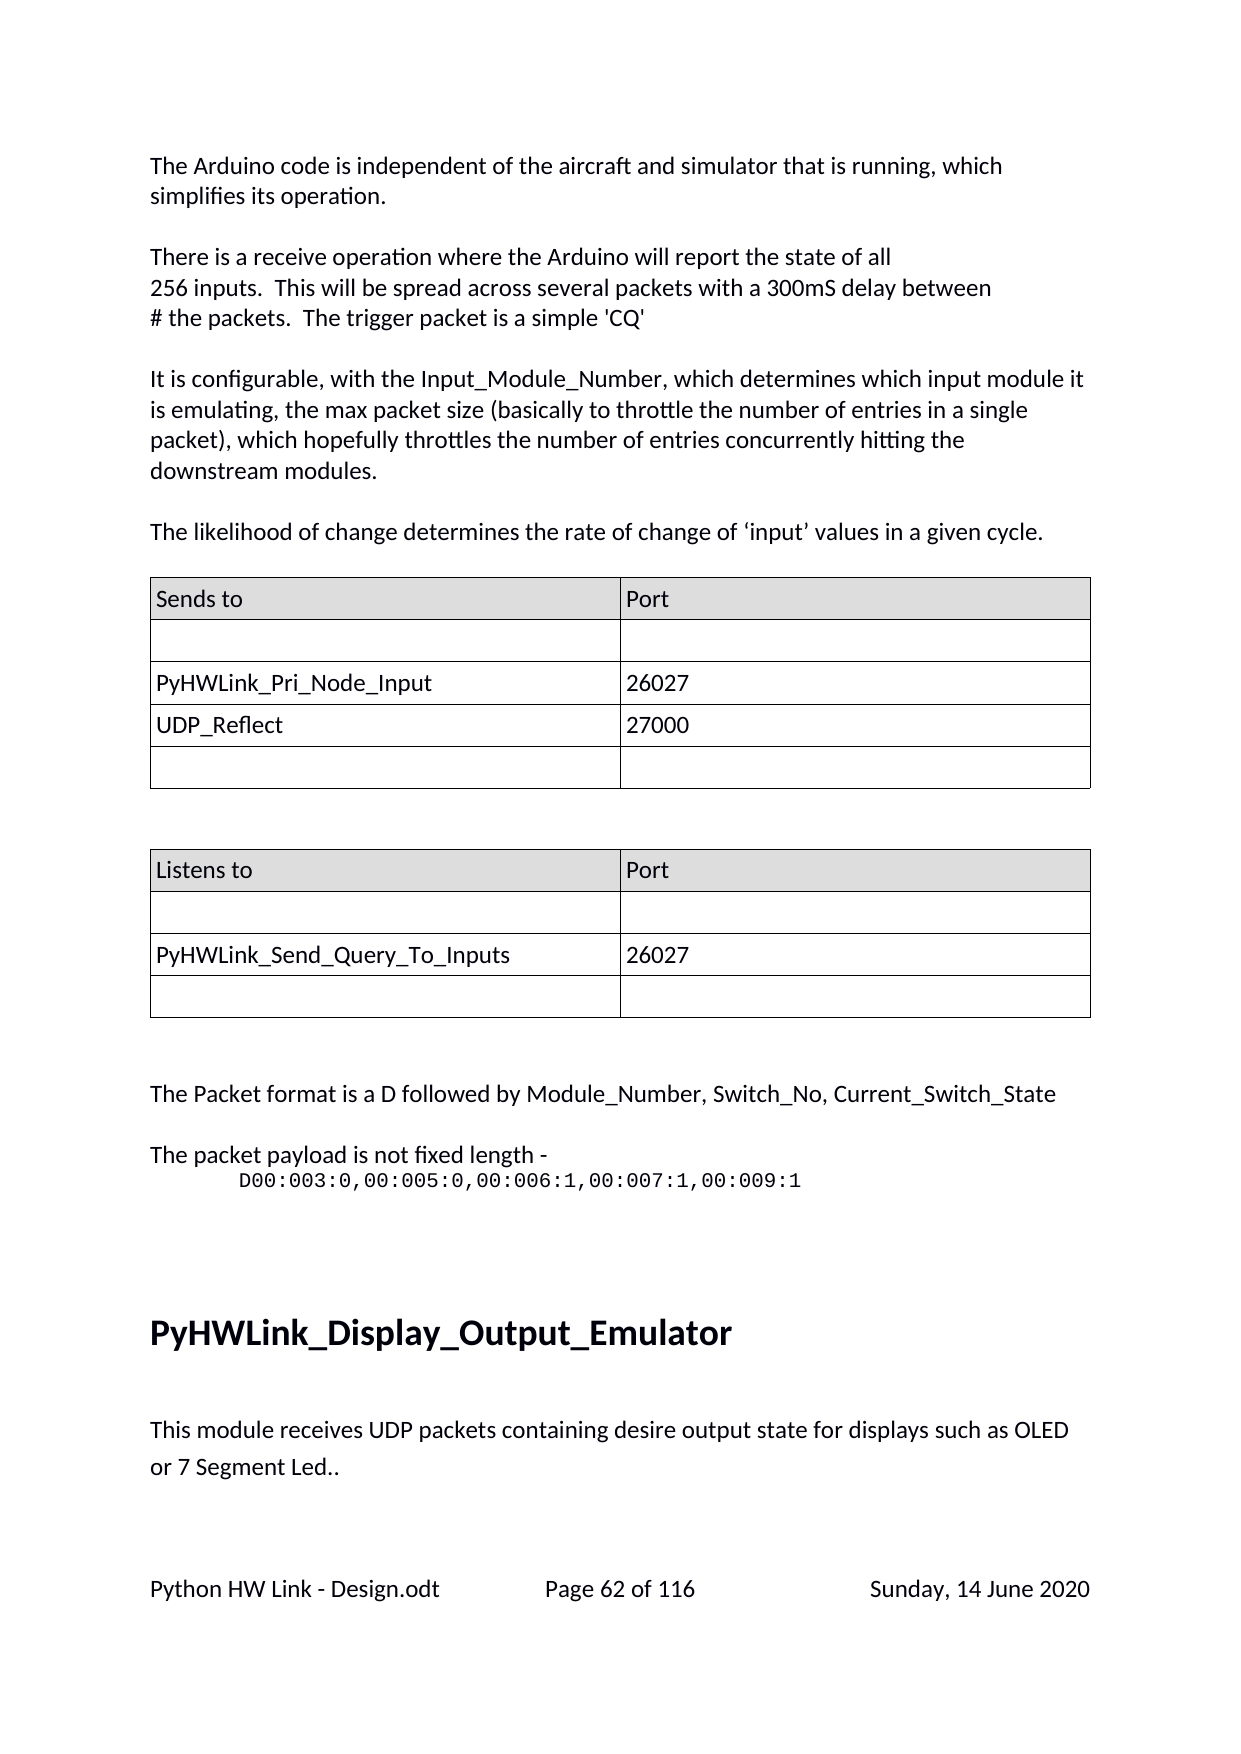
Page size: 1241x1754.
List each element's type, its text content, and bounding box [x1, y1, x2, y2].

table_cell [621, 892, 1090, 933]
table_cell [151, 620, 620, 661]
text The Packet format is a D followed by Module_Number, Switch_No, Current_Switch_State [150, 1078, 1090, 1109]
table_cell 27000 [621, 705, 1090, 746]
table_cell UDP_Reflect [151, 705, 620, 746]
table_header Listens to [151, 850, 620, 891]
table_cell 26027 [621, 662, 1090, 703]
text 256 inputs. This will be spread across several packets with a 300mS delay between [150, 272, 1090, 303]
text The Arduino code is independent of the aircraft and simulator that is running, which simplifies its operation. [150, 150, 1090, 211]
table_cell [621, 620, 1090, 661]
table_cell [151, 892, 620, 933]
text The likelihood of change determines the rate of change of ‘input’ values in a given cycle. [150, 516, 1090, 547]
table_cell 26027 [621, 934, 1090, 975]
table_header Port [621, 578, 1090, 619]
table_cell [621, 747, 1090, 788]
text This module receives UDP packets containing desire output state for displays such as OLED or 7 Segment Led.. [150, 1414, 1090, 1481]
table_cell [151, 747, 620, 788]
text # the packets. The trigger packet is a simple 'CQ' [150, 303, 1090, 333]
table_header Port [621, 850, 1090, 891]
text D00:003:0,00:005:0,00:006:1,00:007:1,00:009:1 [150, 1170, 1090, 1193]
table_cell [621, 976, 1090, 1017]
text The packet payload is not fixed length - [150, 1139, 1090, 1170]
text There is a receive operation where the Arduino will report the state of all [150, 242, 1090, 272]
table_cell PyHWLink_Send_Query_To_Inputs [151, 934, 620, 975]
table_header Sends to [151, 578, 620, 619]
table_cell [151, 976, 620, 1017]
text It is configurable, with the Input_Module_Number, which determines which input module it is emulating, the max packet size (basically to throttle the number of entries in a single packet), which hopefully throttles the number of entries concurrently hitting the downstream modules. [150, 364, 1090, 486]
subtitle PyHWLink_Display_Output_Emulator [150, 1309, 1090, 1355]
table_cell PyHWLink_Pri_Node_Input [151, 662, 620, 703]
